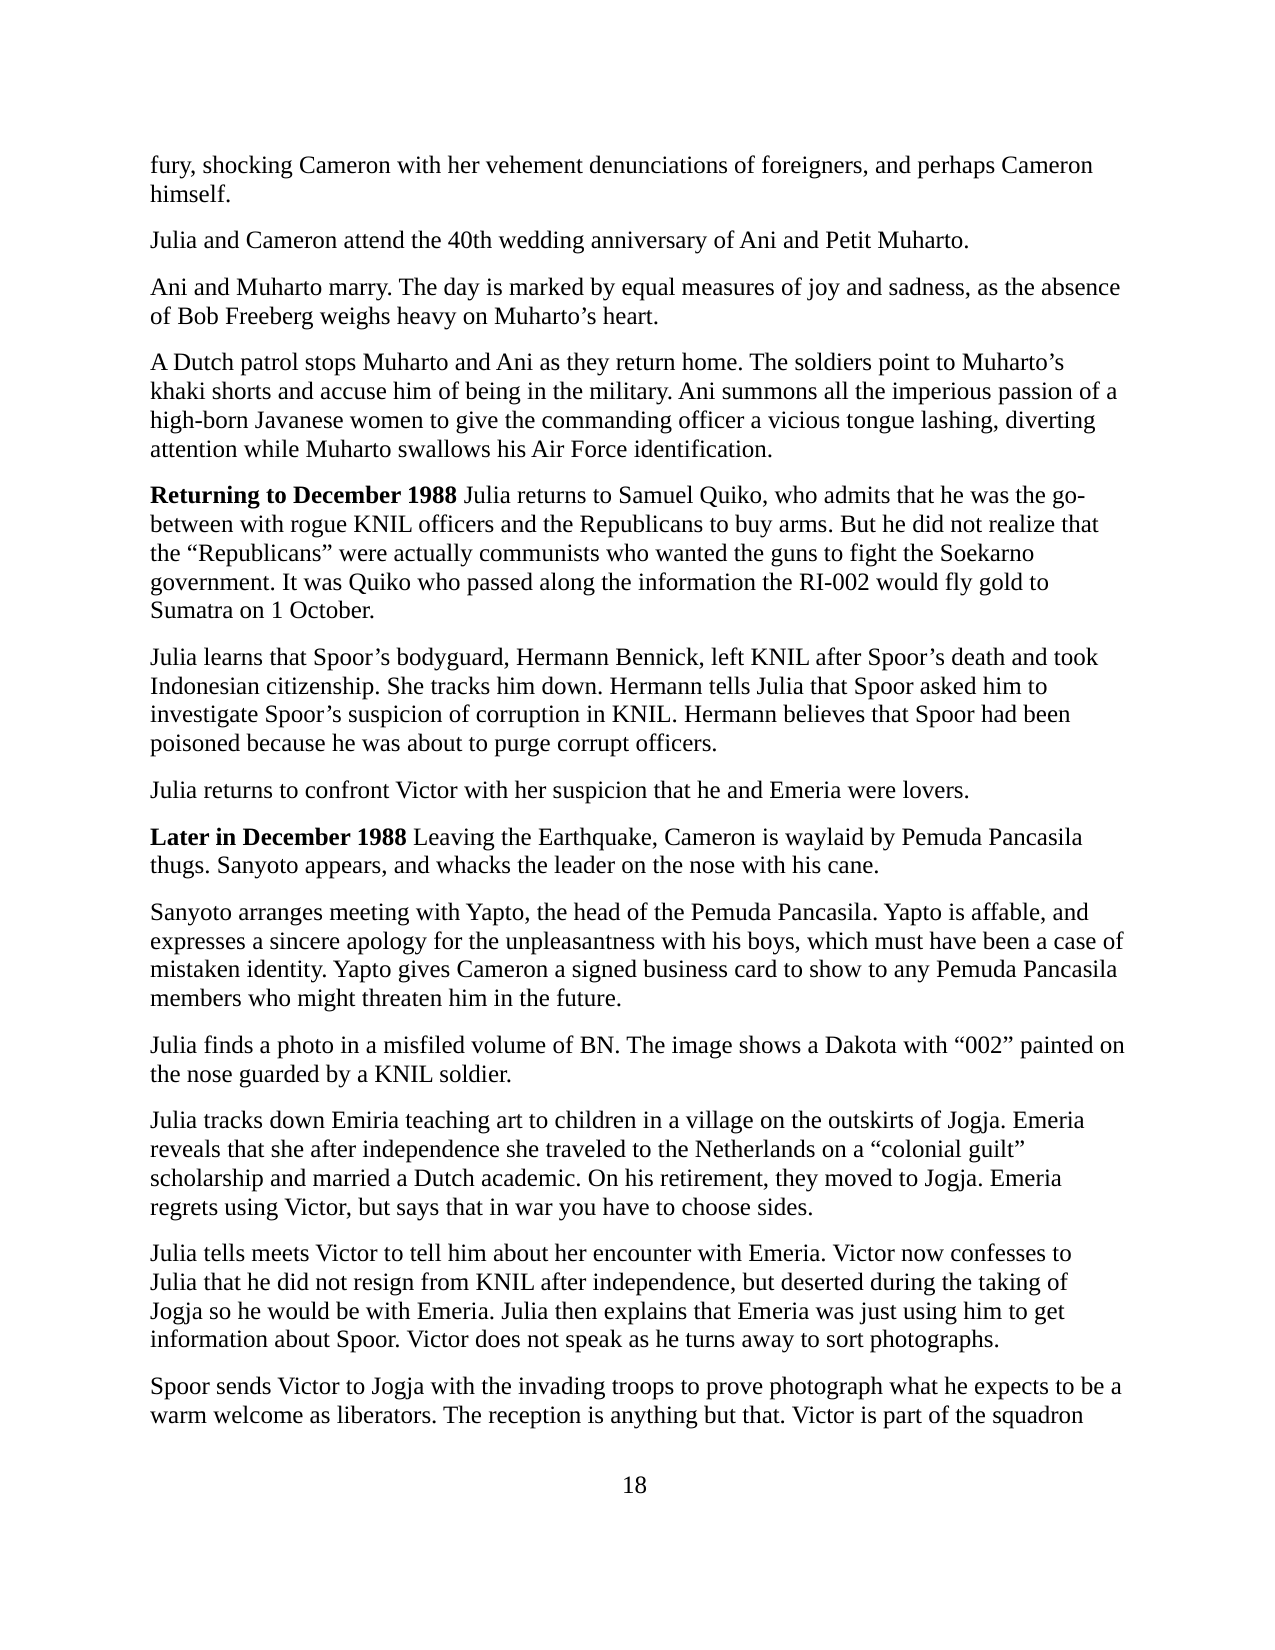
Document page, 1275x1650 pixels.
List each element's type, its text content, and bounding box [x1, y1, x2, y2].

text Julia returns to confront Victor with her suspicion that he and Emeria were lovers. [150, 775, 1125, 804]
text A Dutch patrol stops Muharto and Ani as they return home. The soldiers point to Muharto’s khaki shorts and accuse him of being in the military. Ani summons all the imperious passion of a high-born Javanese women to give the commanding officer a vicious tongue lashing, diverting attention while Muharto swallows his Air Force identification. [150, 347, 1125, 462]
text Spoor sends Victor to Jogja with the invading troops to prove photograph what he expects to be a warm welcome as liberators. The reception is anything but that. Victor is part of the squadron [150, 1371, 1125, 1429]
text fury, shocking Cameron with her vehement denunciations of foreigners, and perhaps Cameron himself. [150, 150, 1125, 207]
text Julia tells meets Victor to tell him about her encounter with Emeria. Victor now confesses to Julia that he did not resign from KNIL after independence, but deserted during the taking of Jogja so he would be with Emeria. Julia then explains that Emeria was just using him to get information about Spoor. Victor does not speak as he turns away to sort photographs. [150, 1238, 1125, 1353]
text Julia learns that Spoor’s bodyguard, Hermann Bennick, left KNIL after Spoor’s death and took Indonesian citizenship. She tracks him down. Hermann tells Julia that Spoor asked him to investigate Spoor’s suspicion of corruption in KNIL. Hermann believes that Spoor had been poisoned because he was about to purge corrupt officers. [150, 642, 1125, 757]
text Returning to December 1988 Julia returns to Samuel Quiko, who admits that he was the go-between with rogue KNIL officers and the Republicans to buy arms. But he did not realize that the “Republicans” were actually communists who wanted the guns to fight the Soekarno government. It was Quiko who passed along the information the RI-002 would fly gold to Sumatra on 1 October. [150, 480, 1125, 624]
text Julia finds a photo in a misfiled volume of BN. The image shows a Dakota with “002” painted on the nose guarded by a KNIL soldier. [150, 1030, 1125, 1087]
text Sanyoto arranges meeting with Yapto, the head of the Pemuda Pancasila. Yapto is affable, and expresses a sincere apology for the unpleasantness with his boys, which must have been a case of mistaken identity. Yapto gives Cameron a signed business card to show to any Pemuda Pancasila members who might threaten him in the future. [150, 897, 1125, 1012]
text Ani and Muharto marry. The day is marked by equal measures of joy and sadness, as the absence of Bob Freeberg weighs heavy on Muharto’s heart. [150, 272, 1125, 329]
text Julia tracks down Emiria teaching art to children in a village on the outskirts of Jogja. Emeria reveals that she after independence she traveled to the Netherlands on a “colonial guilt” scholarship and married a Dutch academic. On his retirement, they moved to Jogja. Emeria regrets using Victor, but says that in war you have to choose sides. [150, 1105, 1125, 1220]
text Later in December 1988 Leaving the Earthquake, Cameron is waylaid by Pemuda Pancasila thugs. Sanyoto appears, and whacks the leader on the nose with his cane. [150, 822, 1125, 879]
text Julia and Cameron attend the 40th wedding anniversary of Ani and Petit Muharto. [150, 225, 1125, 254]
